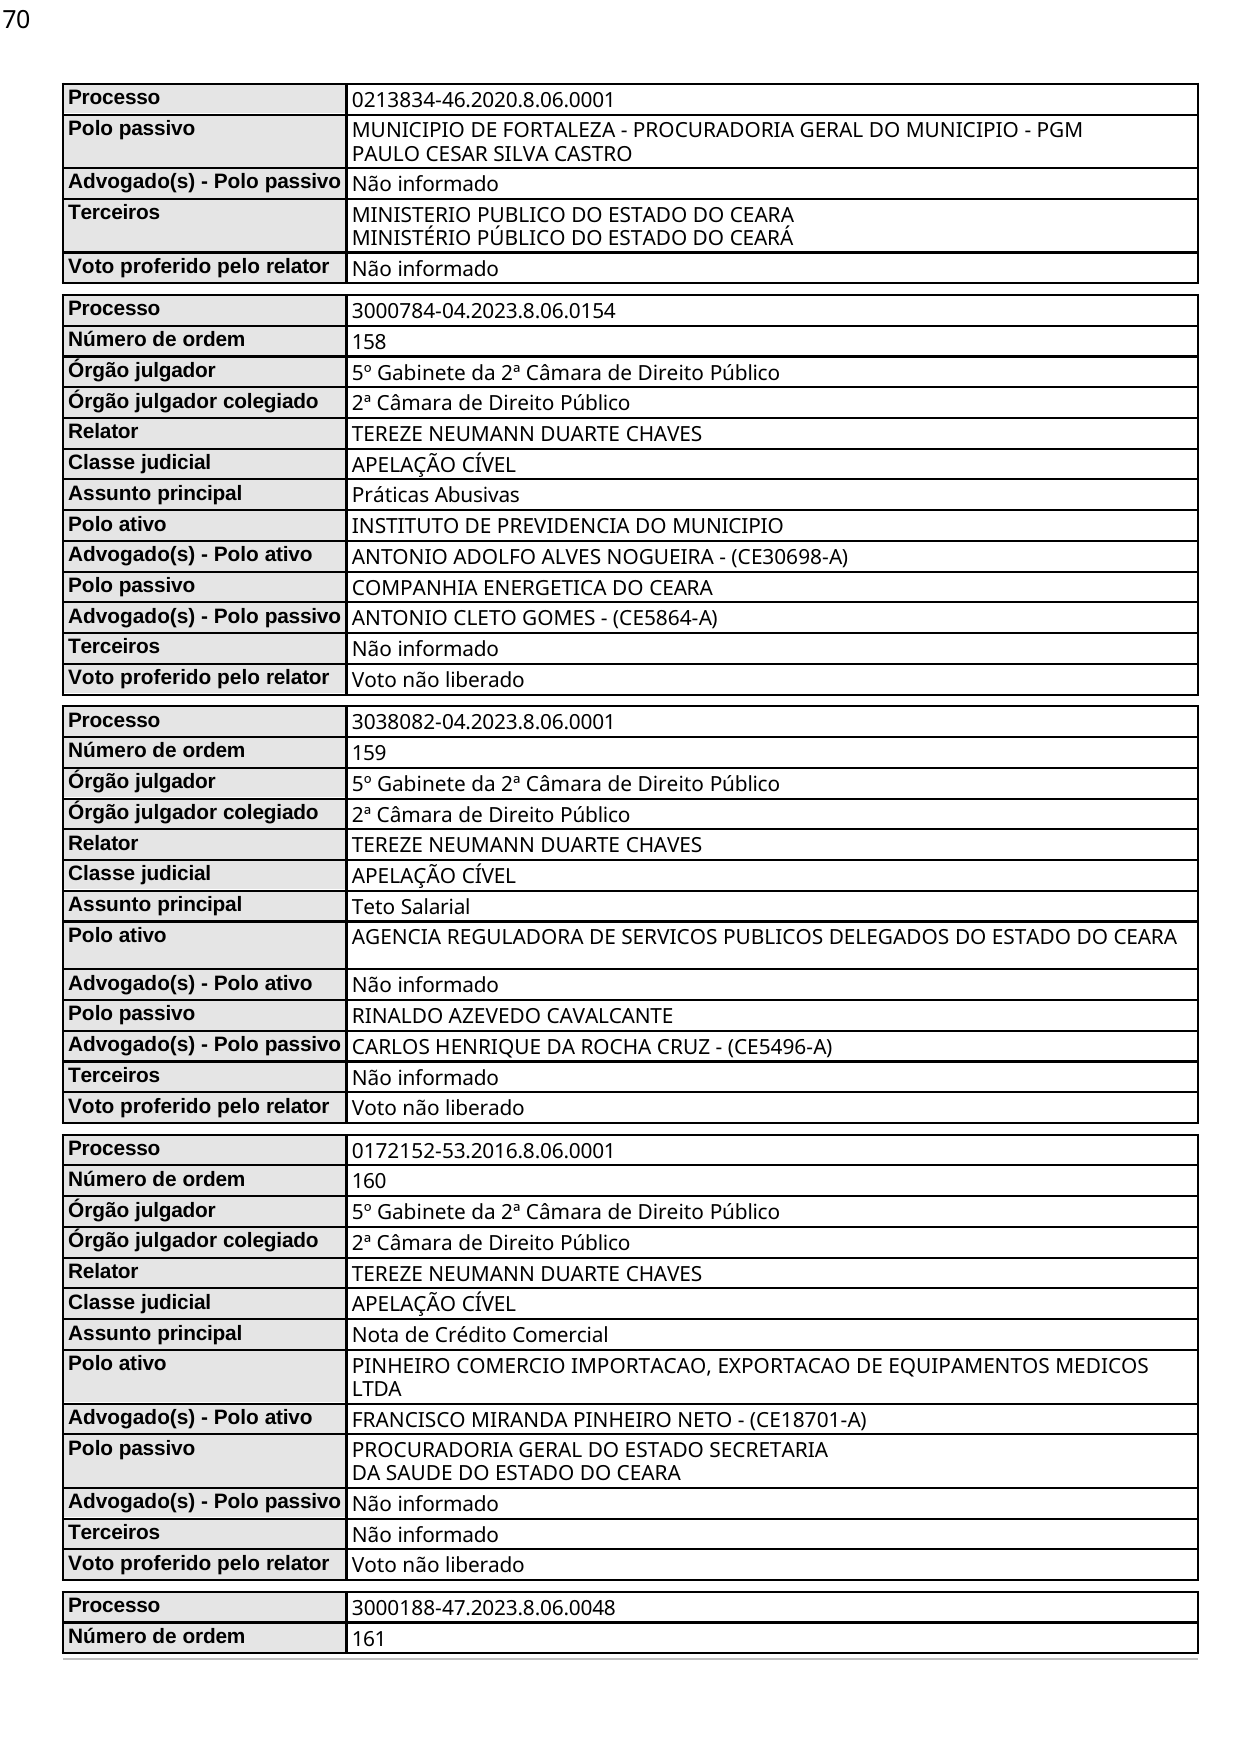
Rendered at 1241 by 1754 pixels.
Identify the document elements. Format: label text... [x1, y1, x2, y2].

table_cell COMPANHIA ENERGETICA DO CEARA [348, 573, 1197, 601]
table_cell PROCURADORIA GERAL DO ESTADO SECRETARIA DA SAUDE DO ESTADO DO CEARA [348, 1435, 1197, 1487]
table_cell APELAÇÃO CÍVEL [348, 1289, 1197, 1318]
table_cell MUNICIPIO DE FORTALEZA - PROCURADORIA GERAL DO MUNICIPIO - PGM PAULO CESAR SILVA CASTRO [348, 116, 1197, 167]
table_cell Advogado(s) - Polo ativo [64, 542, 345, 571]
table_cell Polo passivo [64, 573, 345, 601]
table_cell Órgão julgador colegiado [64, 1228, 345, 1257]
table_cell 5º Gabinete da 2ª Câmara de Direito Público [348, 769, 1197, 797]
table_cell RINALDO AZEVEDO CAVALCANTE [348, 1001, 1197, 1030]
table_header 0172152-53.2016.8.06.0001 [348, 1136, 1197, 1164]
table_cell TEREZE NEUMANN DUARTE CHAVES [348, 1259, 1197, 1287]
table_cell 2ª Câmara de Direito Público [348, 800, 1197, 828]
table_header Processo [64, 707, 345, 736]
table_cell Polo passivo [64, 1435, 345, 1487]
table_cell 2ª Câmara de Direito Público [348, 388, 1197, 417]
table_cell Não informado [348, 634, 1197, 663]
table_cell Não informado [348, 1520, 1197, 1548]
table_cell Voto proferido pelo relator [64, 1550, 345, 1579]
table_cell 2ª Câmara de Direito Público [348, 1228, 1197, 1257]
table_header Processo [64, 296, 345, 325]
table_cell INSTITUTO DE PREVIDENCIA DO MUNICIPIO [348, 511, 1197, 540]
table_cell Número de ordem [64, 738, 345, 767]
table_cell Advogado(s) - Polo passivo [64, 1032, 345, 1060]
table_cell Voto proferido pelo relator [64, 665, 345, 693]
table_cell Órgão julgador colegiado [64, 388, 345, 417]
table_cell Terceiros [64, 200, 345, 251]
table_cell Práticas Abusivas [348, 480, 1197, 509]
table_cell CARLOS HENRIQUE DA ROCHA CRUZ - (CE5496-A) [348, 1032, 1197, 1060]
table_cell Não informado [348, 970, 1197, 999]
table_cell Relator [64, 419, 345, 448]
table_cell Assunto principal [64, 892, 345, 920]
table_cell TEREZE NEUMANN DUARTE CHAVES [348, 830, 1197, 859]
table_cell Classe judicial [64, 861, 345, 889]
table_cell Não informado [348, 254, 1197, 282]
table_cell 158 [348, 327, 1197, 355]
table_cell Polo ativo [64, 511, 345, 540]
table_cell 5º Gabinete da 2ª Câmara de Direito Público [348, 358, 1197, 386]
table_cell Terceiros [64, 634, 345, 663]
table_cell Voto não liberado [348, 1550, 1197, 1579]
table_cell ANTONIO CLETO GOMES - (CE5864-A) [348, 603, 1197, 632]
table_cell MINISTERIO PUBLICO DO ESTADO DO CEARA MINISTÉRIO PÚBLICO DO ESTADO DO CEARÁ [348, 200, 1197, 251]
table_cell Voto proferido pelo relator [64, 1093, 345, 1122]
table_cell Advogado(s) - Polo ativo [64, 970, 345, 999]
table_cell Órgão julgador [64, 1197, 345, 1226]
table_cell Polo ativo [64, 1351, 345, 1402]
table_cell Não informado [348, 1489, 1197, 1517]
table_cell Polo passivo [64, 116, 345, 167]
table_cell Terceiros [64, 1520, 345, 1548]
table_cell Nota de Crédito Comercial [348, 1320, 1197, 1349]
table_cell FRANCISCO MIRANDA PINHEIRO NETO - (CE18701-A) [348, 1405, 1197, 1433]
table_cell Polo passivo [64, 1001, 345, 1030]
table_cell Não informado [348, 1063, 1197, 1091]
table_cell Relator [64, 830, 345, 859]
table_cell Teto Salarial [348, 892, 1197, 920]
table_cell 160 [348, 1166, 1197, 1195]
table_cell 161 [348, 1624, 1197, 1652]
table_cell Órgão julgador colegiado [64, 800, 345, 828]
table_header 3000784-04.2023.8.06.0154 [348, 296, 1197, 325]
table_cell Número de ordem [64, 1624, 345, 1652]
table_header Processo [64, 1136, 345, 1164]
table_cell APELAÇÃO CÍVEL [348, 450, 1197, 478]
table_cell Número de ordem [64, 327, 345, 355]
table_cell Advogado(s) - Polo passivo [64, 169, 345, 198]
table_cell Voto não liberado [348, 665, 1197, 693]
table_cell Voto não liberado [348, 1093, 1197, 1122]
table_cell Classe judicial [64, 450, 345, 478]
table_cell 5º Gabinete da 2ª Câmara de Direito Público [348, 1197, 1197, 1226]
table_header Processo [64, 1593, 345, 1621]
table_header 3000188-47.2023.8.06.0048 [348, 1593, 1197, 1621]
table_cell Número de ordem [64, 1166, 345, 1195]
table_cell Advogado(s) - Polo ativo [64, 1405, 345, 1433]
table_cell Assunto principal [64, 1320, 345, 1349]
table_cell Terceiros [64, 1063, 345, 1091]
table_cell Não informado [348, 169, 1197, 198]
table_cell Assunto principal [64, 480, 345, 509]
table_cell Advogado(s) - Polo passivo [64, 603, 345, 632]
table_cell 159 [348, 738, 1197, 767]
table_cell Advogado(s) - Polo passivo [64, 1489, 345, 1517]
table_cell Órgão julgador [64, 358, 345, 386]
table_cell APELAÇÃO CÍVEL [348, 861, 1197, 889]
table_header 0213834-46.2020.8.06.0001 [348, 85, 1197, 113]
table_cell Órgão julgador [64, 769, 345, 797]
table_cell ANTONIO ADOLFO ALVES NOGUEIRA - (CE30698-A) [348, 542, 1197, 571]
table_cell Relator [64, 1259, 345, 1287]
table_header Processo [64, 85, 345, 113]
table_cell Polo ativo [64, 923, 345, 968]
table_cell TEREZE NEUMANN DUARTE CHAVES [348, 419, 1197, 448]
table_cell PINHEIRO COMERCIO IMPORTACAO, EXPORTACAO DE EQUIPAMENTOS MEDICOS LTDA [348, 1351, 1197, 1402]
table_cell Voto proferido pelo relator [64, 254, 345, 282]
table_header 3038082-04.2023.8.06.0001 [348, 707, 1197, 736]
table_cell Classe judicial [64, 1289, 345, 1318]
table_cell AGENCIA REGULADORA DE SERVICOS PUBLICOS DELEGADOS DO ESTADO DO CEARA [348, 923, 1197, 968]
